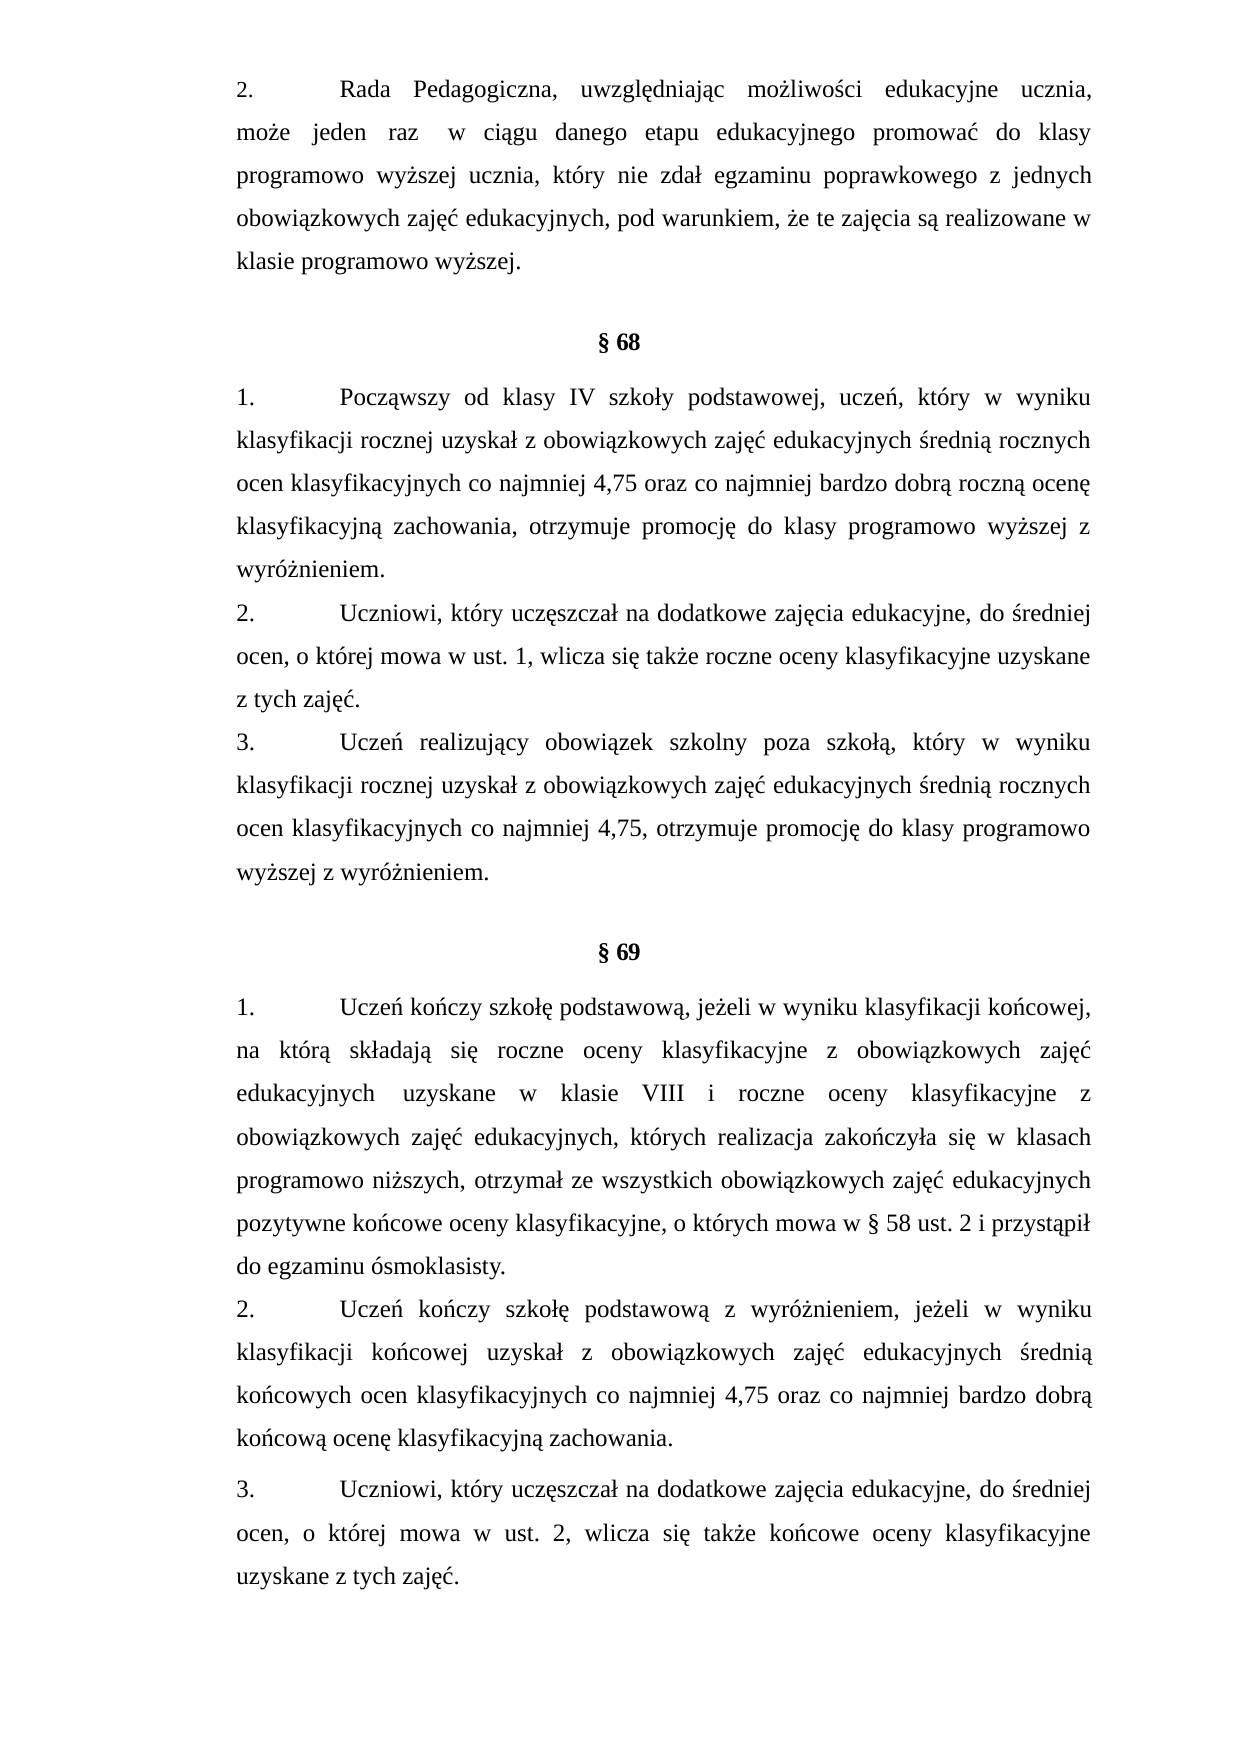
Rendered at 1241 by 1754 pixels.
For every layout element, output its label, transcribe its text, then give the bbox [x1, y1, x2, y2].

list Uczniowi, który uczęszczał na dodatkowe zajęcia edukacyjne, do średniej ocen, o której mowa w ust. 1, wlicza się także roczne oceny klasyfikacyjne uzyskane z tych zajęć. [236, 598, 1092, 713]
list Począwszy od klasy IV szkoły podstawowej, uczeń, który w wyniku klasyfikacji rocznej uzyskał z obowiązkowych zajęć edukacyjnych średnią rocznych ocen klasyfikacyjnych co najmniej 4,75 oraz co najmniej bardzo dobrą roczną ocenę klasyfikacyjną zachowania, otrzymuje promocję do klasy programowo wyższej z wyróżnieniem. [236, 382, 1091, 583]
subtitle § 68 [133, 327, 1105, 356]
list Uczeń kończy szkołę podstawową z wyróżnieniem, jeżeli w wyniku klasyfikacji końcowej uzyskał z obowiązkowych zajęć edukacyjnych średnią końcowych ocen klasyfikacyjnych co najmniej 4,75 oraz co najmniej bardzo dobrą końcową ocenę klasyfikacyjną zachowania. [236, 1294, 1093, 1452]
list Uczeń realizujący obowiązek szkolny poza szkołą, który w wyniku klasyfikacji rocznej uzyskał z obowiązkowych zajęć edukacyjnych średnią rocznych ocen klasyfikacyjnych co najmniej 4,75, otrzymuje promocję do klasy programowo wyższej z wyróżnieniem. [236, 727, 1091, 885]
list Uczeń kończy szkołę podstawową, jeżeli w wyniku klasyfikacji końcowej, na którą składają się roczne oceny klasyfikacyjne z obowiązkowych zajęć edukacyjnych uzyskane w klasie VIII i roczne oceny klasyfikacyjne z obowiązkowych zajęć edukacyjnych, których realizacja zakończyła się w klasach programowo niższych, otrzymał ze wszystkich obowiązkowych zajęć edukacyjnych pozytywne końcowe oceny klasyfikacyjne, o których mowa w § 58 ust. 2 i przystąpił do egzaminu ósmoklasisty. [236, 992, 1092, 1280]
subtitle § 69 [133, 937, 1105, 966]
list Rada Pedagogiczna, uwzględniając możliwości edukacyjne ucznia, może jeden raz w ciągu danego etapu edukacyjnego promować do klasy programowo wyższej ucznia, który nie zdał egzaminu poprawkowego z jednych obowiązkowych zajęć edukacyjnych, pod warunkiem, że te zajęcia są realizowane w klasie programowo wyższej. [236, 74, 1092, 275]
list Uczniowi, który uczęszczał na dodatkowe zajęcia edukacyjne, do średniej ocen, o której mowa w ust. 2, wlicza się także końcowe oceny klasyfikacyjne uzyskane z tych zajęć. [236, 1474, 1092, 1589]
